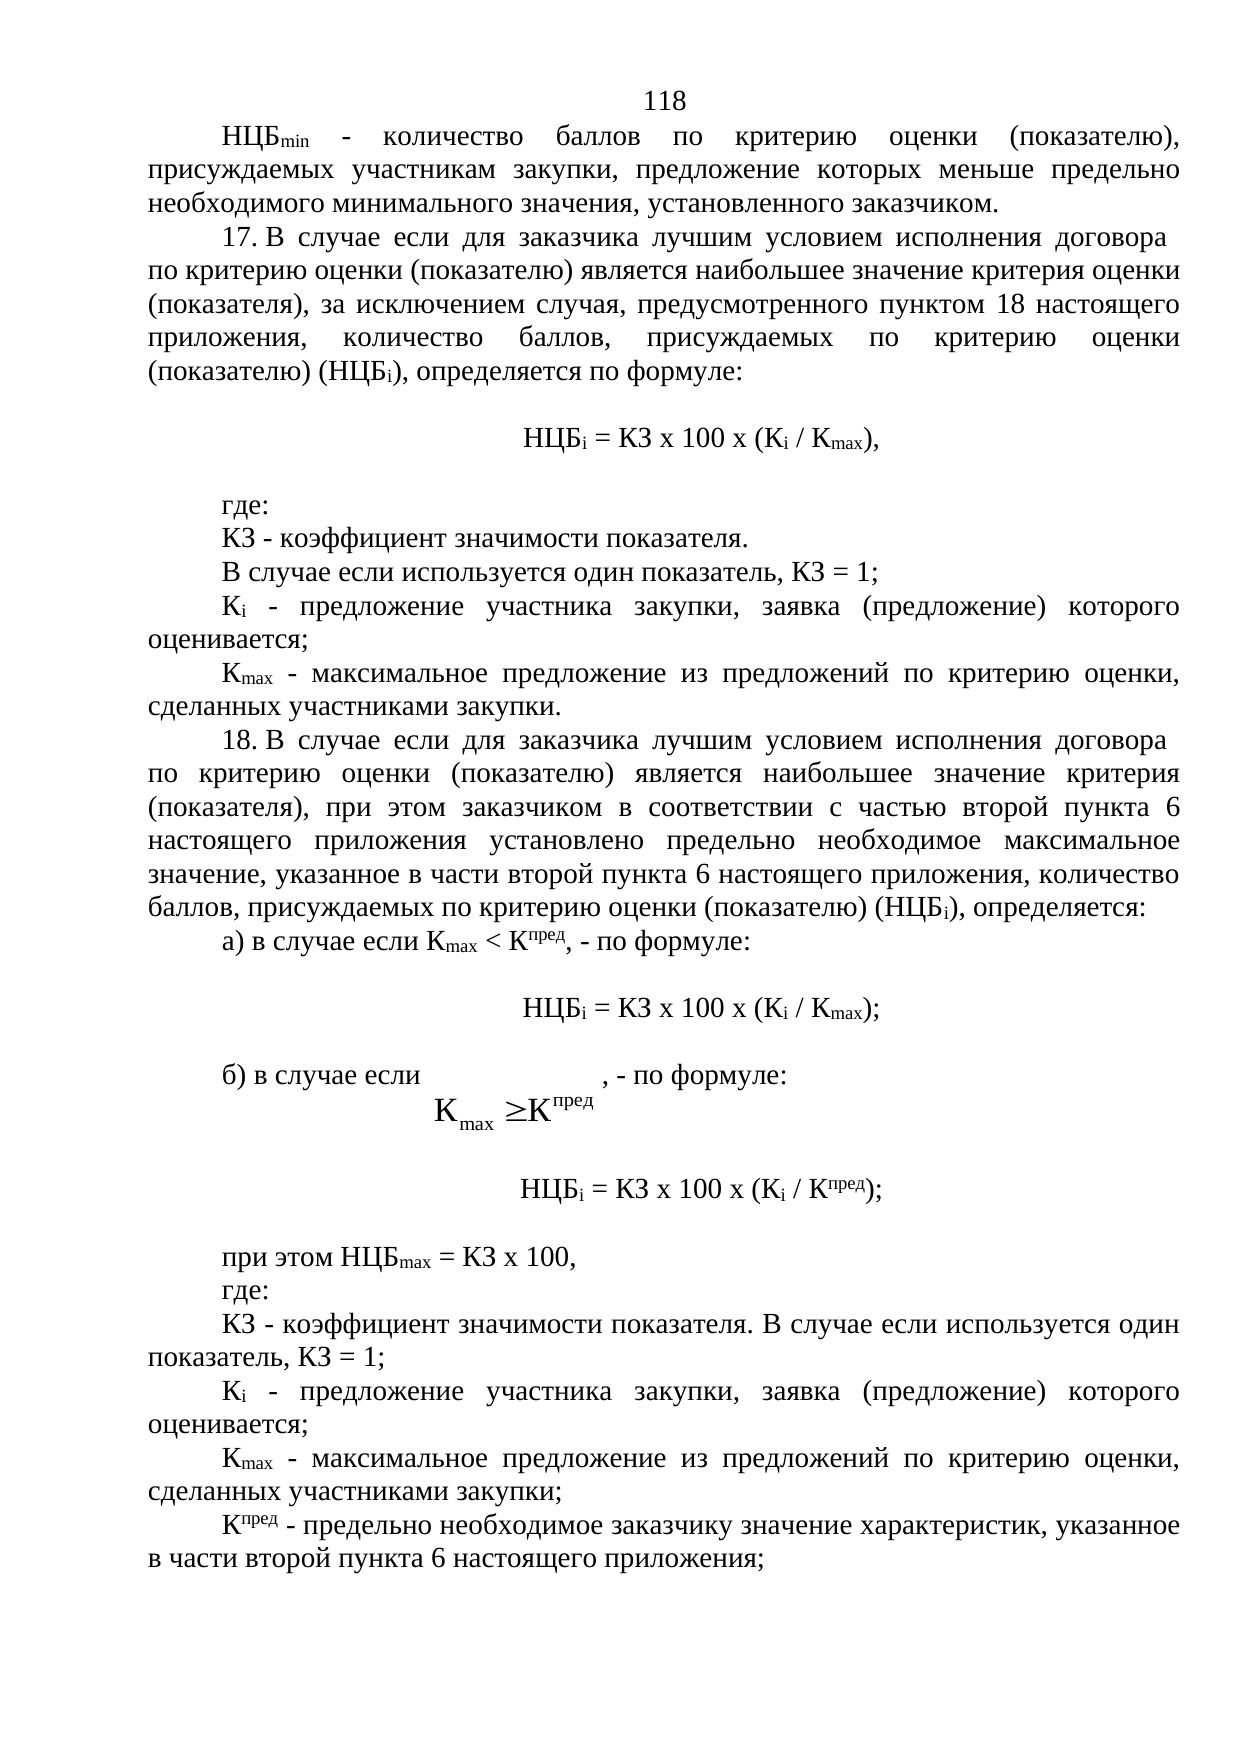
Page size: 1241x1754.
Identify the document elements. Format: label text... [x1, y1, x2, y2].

text Кmax - максимальное предложение из предложений по критерию оценки, сделанных участниками закупки; [148, 1440, 1181, 1507]
text КЗ - коэффициент значимости показателя. В случае если используется один показатель, КЗ = 1; [148, 1306, 1181, 1373]
text где: [148, 1272, 1181, 1306]
text НЦБi = КЗ x 100 x (Кi / Кmax); [148, 990, 1181, 1024]
text НЦБi = КЗ x 100 x (Кi / Кmax), [148, 420, 1181, 453]
text В случае если используется один показатель, КЗ = 1; [148, 554, 1181, 588]
text Кi - предложение участника закупки, заявка (предложение) которого оценивается; [148, 1373, 1181, 1440]
text 17. В случае если для заказчика лучшим условием исполнения договора по критерию оценки (показателю) является наибольшее значение критерия оценки (показателя), за исключением случая, предусмотренного пунктом 18 настоящего приложения, количество баллов, присуждаемых по критерию оценки (показателю) (НЦБi), определяется по формуле: [148, 219, 1181, 386]
text НЦБmin - количество баллов по критерию оценки (показателю), присуждаемых участникам закупки, предложение которых меньше предельно необходимого минимального значения, установленного заказчиком. [148, 118, 1181, 219]
text Кi - предложение участника закупки, заявка (предложение) которого оценивается; [148, 588, 1181, 655]
text КЗ - коэффициент значимости показателя. [148, 521, 1181, 554]
text где: [148, 487, 1181, 521]
text при этом НЦБmax = КЗ x 100, [148, 1239, 1181, 1272]
text Кпред - предельно необходимое заказчику значение характеристик, указанное в части второй пункта 6 настоящего приложения; [148, 1507, 1181, 1574]
text НЦБi = КЗ x 100 x (Кi / Кпред); [148, 1172, 1181, 1205]
text 18. В случае если для заказчика лучшим условием исполнения договора по критерию оценки (показателю) является наибольшее значение критерия (показателя), при этом заказчиком в соответствии с частью второй пункта 6 настоящего приложения установлено предельно необходимое максимальное значение, указанное в части второй пункта 6 настоящего приложения, количество баллов, присуждаемых по критерию оценки (показателю) (НЦБi), определяется: [148, 722, 1181, 923]
text а) в случае если Кmax < Кпред, - по формуле: [148, 923, 1181, 957]
text Кmax - максимальное предложение из предложений по критерию оценки, сделанных участниками закупки. [148, 655, 1181, 722]
text б) в случае если , - по формуле: [148, 1057, 1181, 1138]
